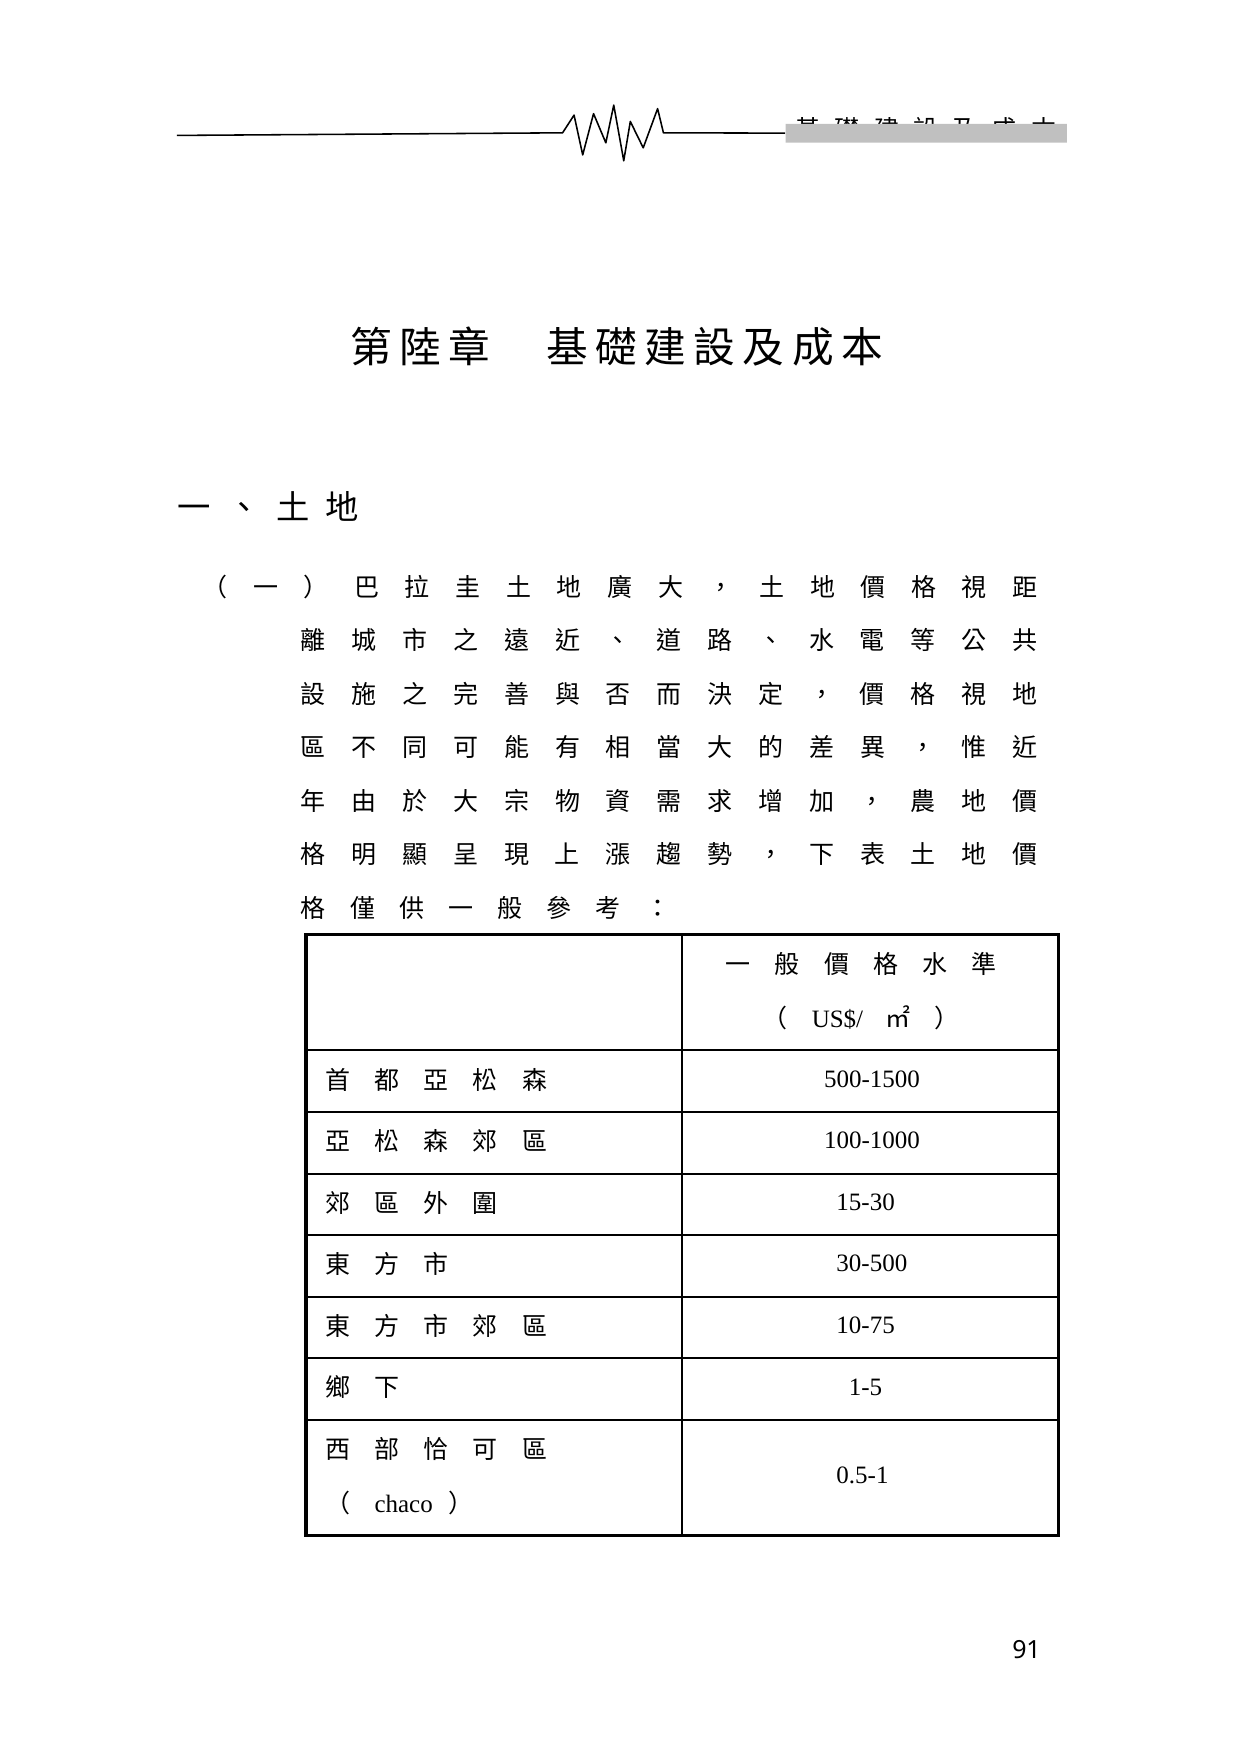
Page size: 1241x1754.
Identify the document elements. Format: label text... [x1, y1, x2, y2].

table_cell 鄉下 [308, 1359, 681, 1419]
table_cell 首都亞松森 [308, 1051, 681, 1111]
text 第陸章 基礎建設及成本 [178, 291, 1063, 398]
table_cell 1-5 [683, 1359, 1057, 1419]
table_header [308, 936, 681, 1049]
table_header 一般價格水準（US$/㎡） [683, 936, 1057, 1049]
table_cell 0.5-1 [683, 1421, 1057, 1534]
table_cell 10-75 [683, 1298, 1057, 1357]
table_cell 100-1000 [683, 1113, 1057, 1172]
text （一）巴拉圭土地廣大，土地價格視距離城市之遠近、道路、水電等公共設施之完善與否而決定，價格視地區不同可能有相當大的差異，惟近年由於大宗物資需求增加，農地價格明顯呈現上漲趨勢，下表土地價格僅供一般參考： [202, 558, 1063, 933]
table_cell 15-30 [683, 1175, 1057, 1234]
table_cell 東方市郊區 [308, 1298, 681, 1357]
table_cell 亞松森郊區 [308, 1113, 681, 1172]
table_cell 30-500 [683, 1236, 1057, 1296]
text 一、土地 [178, 478, 1063, 532]
table_cell 郊區外圍 [308, 1175, 681, 1234]
table_cell 東方市 [308, 1236, 681, 1296]
table_cell 西部恰可區（chaco） [308, 1421, 681, 1534]
table_cell 500-1500 [683, 1051, 1057, 1111]
